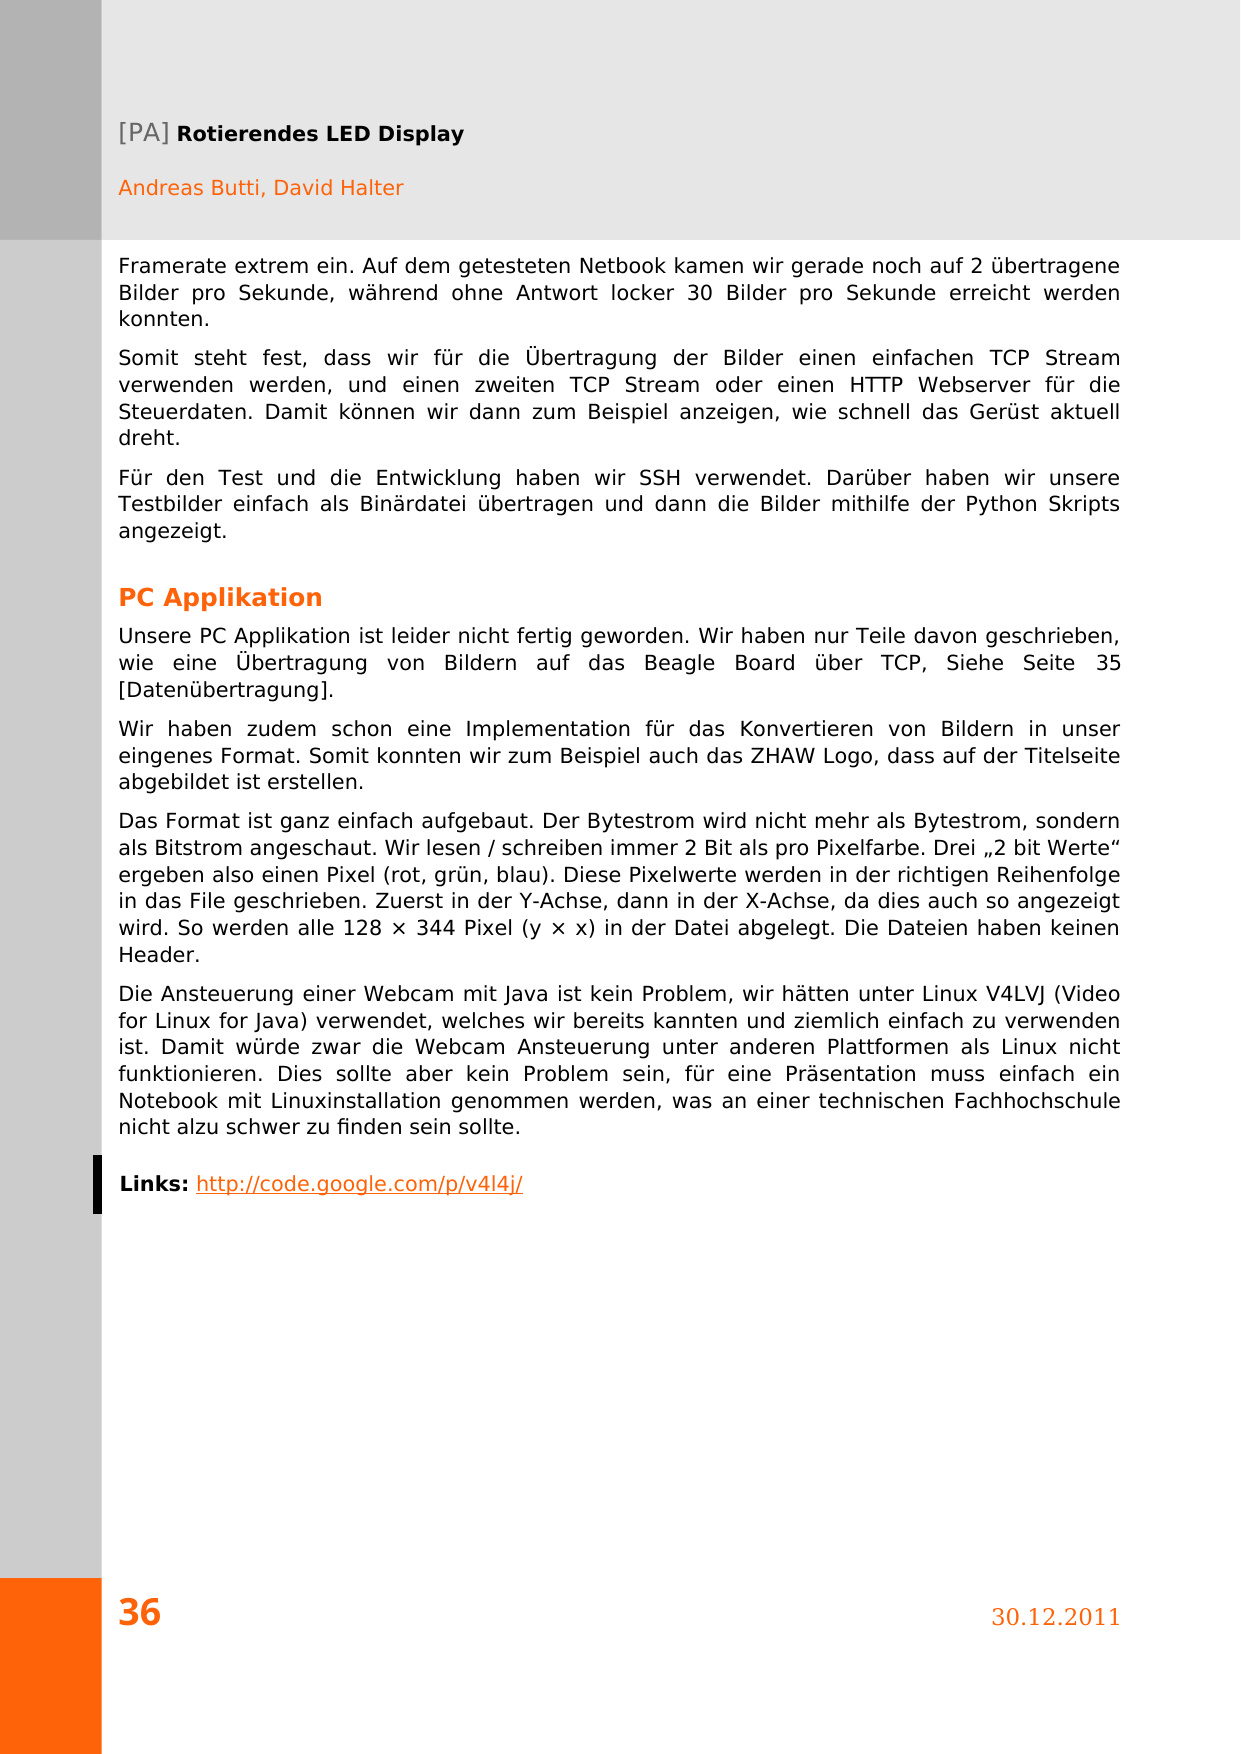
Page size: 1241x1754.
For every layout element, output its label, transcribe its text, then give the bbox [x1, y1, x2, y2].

text Für den Test und die Entwicklung haben wir SSH verwendet. Darüber haben wir unsere Testbilder einfach als Binärdatei übertragen und dann die Bilder mithilfe der Python Skripts angezeigt. [118, 466, 1122, 543]
text Die Ansteuerung einer Webcam mit Java ist kein Problem, wir hätten unter Linux V4LVJ (Video for Linux for Java) verwendet, welches wir bereits kannten und ziemlich einfach zu verwenden ist. Damit würde zwar die Webcam Ansteuerung unter anderen Plattformen als Linux nicht funktionieren. Dies sollte aber kein Problem sein, für eine Präsentation muss einfach ein Notebook mit Linuxinstallation genommen werden, was an einer technischen Fachhochschule nicht alzu schwer zu finden sein sollte. [118, 982, 1122, 1139]
subtitle PC Applikation [118, 583, 1122, 612]
text Links: http://code.google.com/p/v4l4j/ [102, 1154, 1122, 1214]
text Wir haben zudem schon eine Implementation für das Konvertieren von Bildern in unser eingenes Format. Somit konnten wir zum Beispiel auch das ZHAW Logo, dass auf der Titelseite abgebildet ist erstellen. [118, 717, 1122, 794]
text Framerate extrem ein. Auf dem getesteten Netbook kamen wir gerade noch auf 2 übertragene Bilder pro Sekunde, während ohne Antwort locker 30 Bilder pro Sekunde erreicht werden konnten. [118, 254, 1122, 332]
text Unsere PC Applikation ist leider nicht fertig geworden. Wir haben nur Teile davon geschrieben, wie eine Übertragung von Bildern auf das Beagle Board über TCP, Siehe Seite 33 [Datenübertragung]. [118, 624, 1122, 702]
text Das Format ist ganz einfach aufgebaut. Der Bytestrom wird nicht mehr als Bytestrom, sondern als Bitstrom angeschaut. Wir lesen / schreiben immer 2 Bit als pro Pixelfarbe. Drei „2 bit Werte“ ergeben also einen Pixel (rot, grün, blau). Diese Pixelwerte werden in der richtigen Reihenfolge in das File geschrieben. Zuerst in der Y-Achse, dann in der X-Achse, da dies auch so angezeigt wird. So werden alle 128 × 344 Pixel (y × x) in der Datei abgelegt. Die Dateien haben keinen Header. [118, 809, 1122, 967]
text Somit steht fest, dass wir für die Übertragung der Bilder einen einfachen TCP Stream verwenden werden, und einen zweiten TCP Stream oder einen HTTP Webserver für die Steuerdaten. Damit können wir dann zum Beispiel anzeigen, wie schnell das Gerüst aktuell dreht. [118, 346, 1122, 451]
